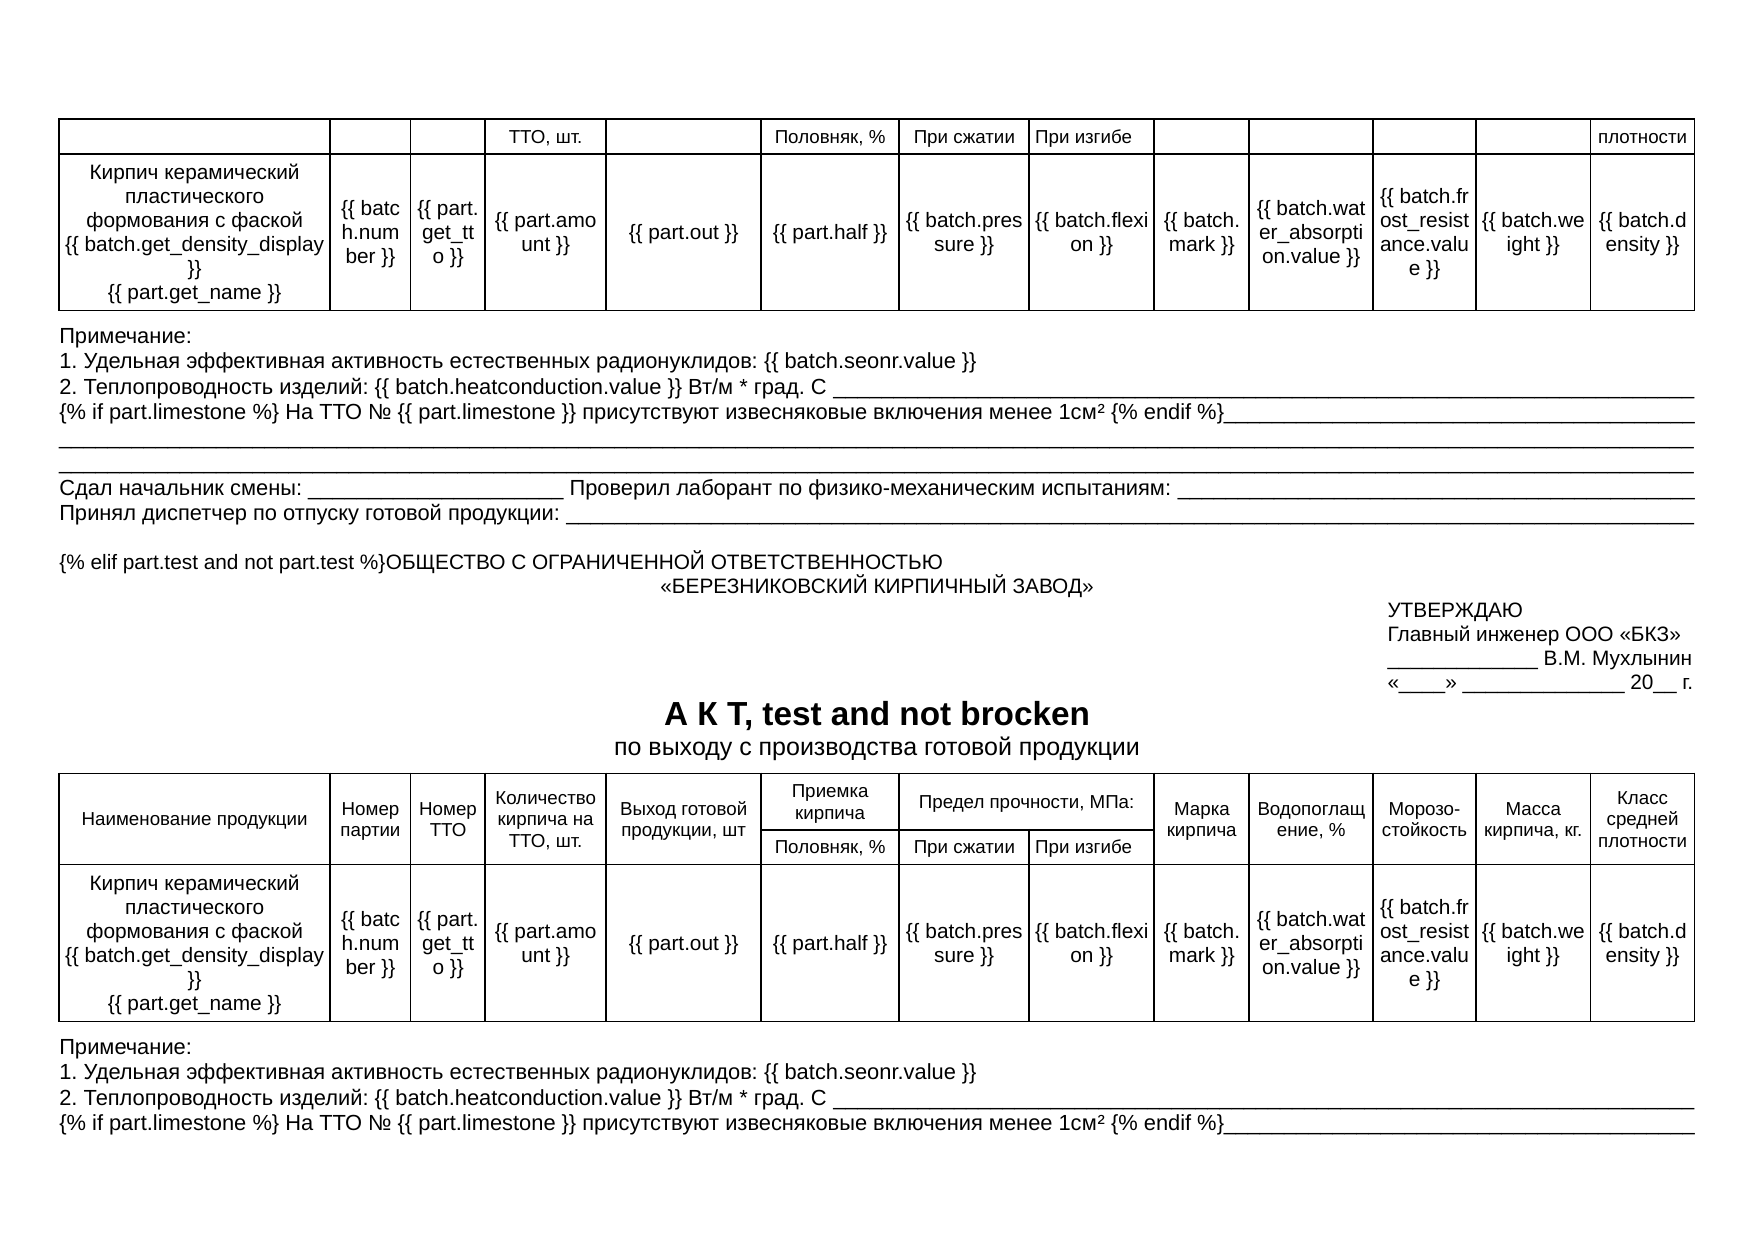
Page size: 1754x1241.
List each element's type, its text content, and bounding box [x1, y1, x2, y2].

table_cell {{ part.get_tto }} [411, 865, 484, 1021]
table_cell {{ batch.weight }} [1477, 865, 1590, 1021]
table_cell {{ part.half }} [762, 865, 898, 1021]
table_cell Кирпич керамический пластического формования с фаской {{ batch.get_density_display }} {{ part.get_name }} [60, 865, 329, 1021]
table_cell {{ batch.flexion }} [1030, 865, 1153, 1021]
text 1. Удельная эффективная активность естественных радионуклидов: {{ batch.seonr.value }} [59, 1059, 1695, 1084]
text {% elif part.test and not part.test %}ОБЩЕСТВО С ОГРАНИЧЕННОЙ ОТВЕТСТВЕННОСТЬЮ [59, 550, 1695, 574]
text Сдал начальник смены: _____________________ Проверил лаборант по физико-механическим испытаниям: [59, 474, 1695, 499]
table_cell При изгибе [1030, 831, 1153, 864]
table_cell {{ batch.weight }} [1477, 155, 1590, 310]
table_cell {{ batch.pressure }} [900, 865, 1028, 1021]
text 2. Теплопроводность изделий: {{ batch.heatconduction.value }} Вт/м * град. С [59, 1084, 1695, 1109]
table_header Приемка кирпича [762, 774, 898, 829]
table_header Номер ТТО [411, 774, 484, 864]
table_header Предел прочности, МПа: [900, 774, 1153, 829]
text {% if part.limestone %} На ТТО № {{ part.limestone }} присутствуют извесняковые включения менее 1см² {% endif %} [59, 1109, 1695, 1135]
table_header Водопоглащение, % [1250, 774, 1372, 864]
table_cell {{ part.get_tto }} [411, 155, 484, 310]
table_cell {{ part.half }} [762, 155, 898, 310]
text «БЕРЕЗНИКОВСКИЙ КИРПИЧНЫЙ ЗАВОД» [59, 574, 1695, 598]
table_header [60, 120, 329, 153]
table_header Морозо-стойкость [1374, 774, 1475, 864]
table_header [411, 120, 484, 153]
table_cell При сжатии [900, 120, 1028, 153]
table_cell Кирпич керамический пластического формования с фаской {{ batch.get_density_display }} {{ part.get_name }} [60, 155, 329, 310]
text Примечание: [59, 1034, 1695, 1059]
table_cell {{ part.out }} [607, 155, 760, 310]
table_cell При сжатии [900, 831, 1028, 864]
table_cell {{ batch.number }} [331, 155, 410, 310]
table_header Количество кирпича на ТТО, шт. [486, 774, 605, 864]
table_header плотности [1591, 120, 1694, 153]
table_header [607, 120, 760, 153]
table_cell {{ batch.mark }} [1155, 865, 1248, 1021]
text Главный инженер ООО «БКЗ» [1387, 622, 1695, 646]
text 1. Удельная эффективная активность естественных радионуклидов: {{ batch.seonr.value }} [59, 348, 1695, 373]
text «____» ______________ 20__ г. [1387, 670, 1695, 694]
text по выходу с производства готовой продукции [59, 732, 1695, 761]
table_cell {{ batch.flexion }} [1030, 155, 1153, 310]
text {% if part.limestone %} На ТТО № {{ part.limestone }} присутствуют извесняковые включения менее 1см² {% endif %} [59, 399, 1695, 424]
table_header Выход готовой продукции, шт [607, 774, 760, 864]
text Принял диспетчер по отпуску готовой продукции: [59, 499, 1695, 525]
table_header Класс средней плотности [1591, 774, 1694, 864]
table_header Наименование продукции [60, 774, 329, 864]
table_cell Половняк, % [762, 831, 898, 864]
table_cell {{ batch.water_absorption.value }} [1250, 155, 1372, 310]
table_header Масса кирпича, кг. [1477, 774, 1590, 864]
table_cell {{ batch.number }} [331, 865, 410, 1021]
table_cell {{ batch.pressure }} [900, 155, 1028, 310]
table_header [1250, 120, 1372, 153]
table_cell {{ part.amount }} [486, 865, 605, 1021]
table_header Марка кирпича [1155, 774, 1248, 864]
table_header [1155, 120, 1248, 153]
table_header [1374, 120, 1475, 153]
table_cell {{ batch.density }} [1591, 155, 1694, 310]
table_cell {{ batch.mark }} [1155, 155, 1248, 310]
table_cell {{ batch.frost_resistance.value }} [1374, 865, 1475, 1021]
table_cell {{ part.amount }} [486, 155, 605, 310]
text _____________ В.М. Мухлынин [1387, 646, 1695, 670]
table_header Номер партии [331, 774, 410, 864]
table_cell При изгибе [1030, 120, 1153, 153]
table_cell {{ batch.frost_resistance.value }} [1374, 155, 1475, 310]
text А К Т, test and not brocken [59, 694, 1695, 732]
table_cell Половняк, % [762, 120, 898, 153]
text УТВЕРЖДАЮ [1387, 598, 1695, 622]
table_cell {{ part.out }} [607, 865, 760, 1021]
table_header [1477, 120, 1590, 153]
table_cell {{ batch.water_absorption.value }} [1250, 865, 1372, 1021]
text Примечание: [59, 323, 1695, 348]
table_header [331, 120, 410, 153]
table_cell {{ batch.density }} [1591, 865, 1694, 1021]
table_header ТТО, шт. [486, 120, 605, 153]
text 2. Теплопроводность изделий: {{ batch.heatconduction.value }} Вт/м * град. С [59, 373, 1695, 399]
